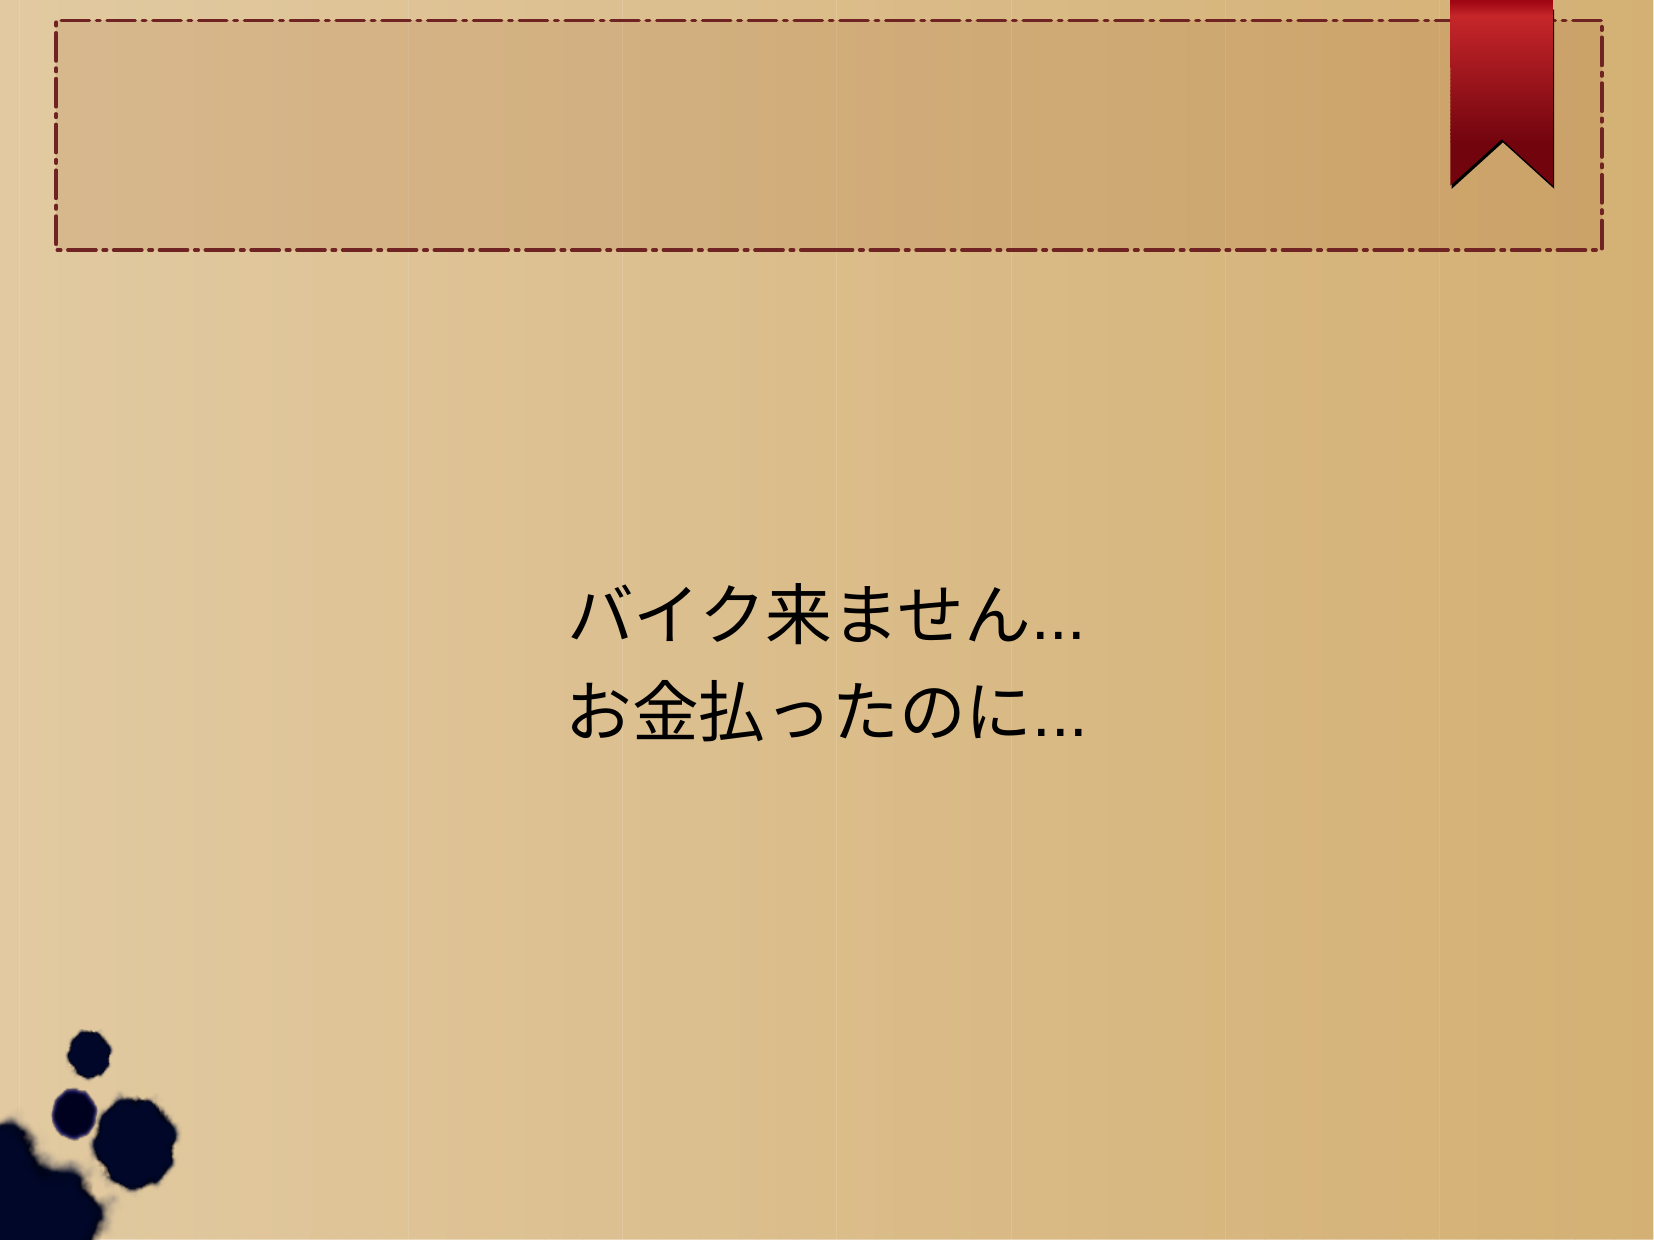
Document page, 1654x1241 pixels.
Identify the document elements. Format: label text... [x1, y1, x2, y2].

subtitle バイク来ません... お金払ったのに... [82, 299, 1571, 1019]
